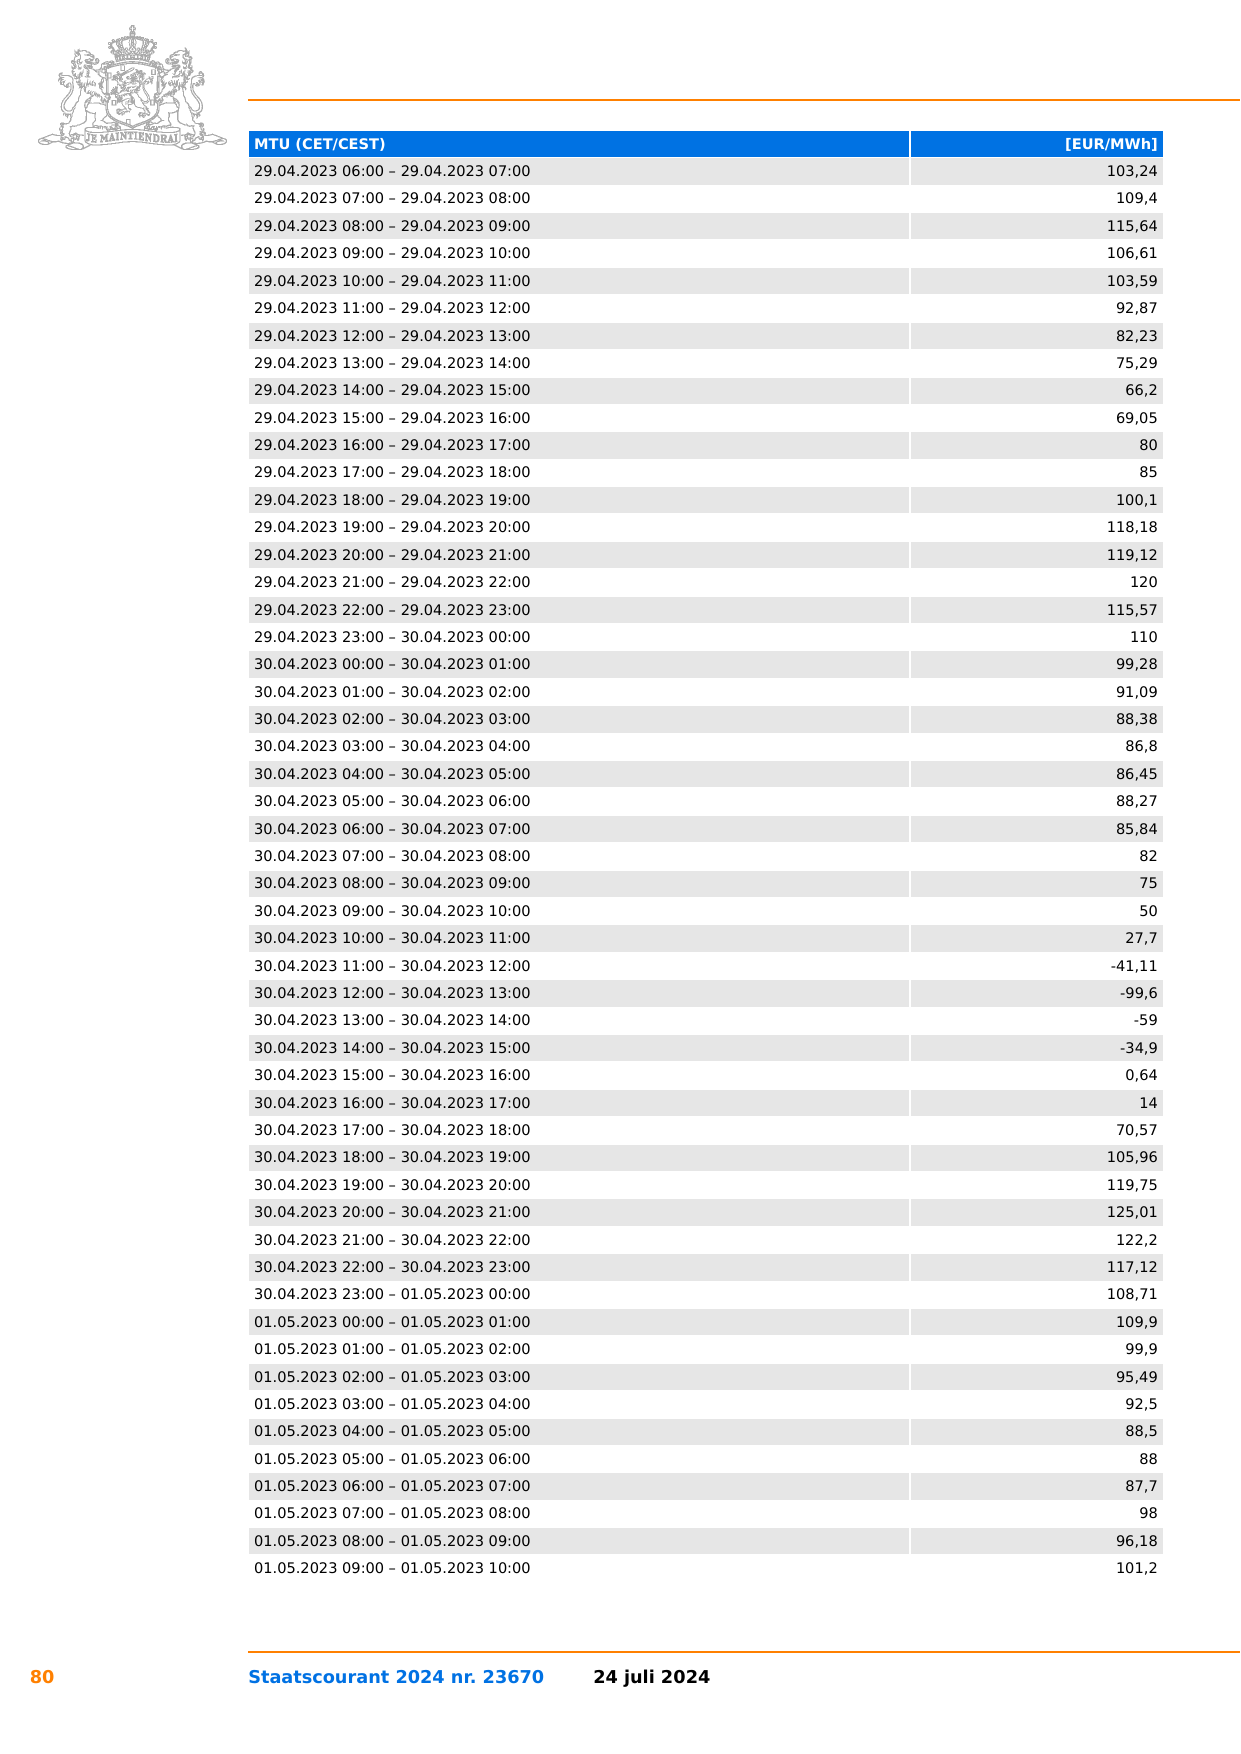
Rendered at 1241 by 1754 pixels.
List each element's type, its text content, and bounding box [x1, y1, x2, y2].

table_cell 30.04.2023 14:00 – 30.04.2023 15:00 [249, 1035, 909, 1061]
table_cell 30.04.2023 23:00 – 01.05.2023 00:00 [249, 1282, 909, 1308]
table_header MTU (CET/CEST) [249, 131, 909, 157]
table_cell 98 [911, 1501, 1163, 1527]
table_cell 82,23 [911, 323, 1163, 349]
table_cell 30.04.2023 16:00 – 30.04.2023 17:00 [249, 1090, 909, 1116]
table_cell 0,64 [911, 1063, 1163, 1089]
table_cell 88 [911, 1446, 1163, 1472]
table_cell 80 [911, 432, 1163, 459]
table_cell 92,5 [911, 1391, 1163, 1417]
table_cell 66,2 [911, 378, 1163, 404]
table_cell 103,24 [911, 158, 1163, 185]
table_cell 117,12 [911, 1254, 1163, 1281]
table_cell 01.05.2023 07:00 – 01.05.2023 08:00 [249, 1501, 909, 1527]
table_header [EUR/MWh] [911, 131, 1163, 157]
table_cell 92,87 [911, 295, 1163, 322]
table_cell 122,2 [911, 1227, 1163, 1253]
table_cell 101,2 [911, 1556, 1163, 1582]
table_cell 30.04.2023 10:00 – 30.04.2023 11:00 [249, 925, 909, 952]
table_cell 125,01 [911, 1199, 1163, 1226]
table_cell 29.04.2023 16:00 – 29.04.2023 17:00 [249, 432, 909, 459]
table_cell 88,38 [911, 706, 1163, 733]
table_cell 30.04.2023 13:00 – 30.04.2023 14:00 [249, 1008, 909, 1034]
table_cell 100,1 [911, 487, 1163, 513]
table_cell 29.04.2023 09:00 – 29.04.2023 10:00 [249, 241, 909, 267]
table_cell 01.05.2023 08:00 – 01.05.2023 09:00 [249, 1528, 909, 1554]
table_cell 01.05.2023 04:00 – 01.05.2023 05:00 [249, 1419, 909, 1445]
table_cell 75 [911, 871, 1163, 897]
table_cell 29.04.2023 12:00 – 29.04.2023 13:00 [249, 323, 909, 349]
table_cell 01.05.2023 05:00 – 01.05.2023 06:00 [249, 1446, 909, 1472]
table_cell 82 [911, 843, 1163, 869]
table_cell 30.04.2023 15:00 – 30.04.2023 16:00 [249, 1063, 909, 1089]
table_cell 119,12 [911, 542, 1163, 568]
table_cell 96,18 [911, 1528, 1163, 1554]
table_cell 30.04.2023 07:00 – 30.04.2023 08:00 [249, 843, 909, 869]
table_cell 105,96 [911, 1145, 1163, 1171]
table_cell 86,8 [911, 734, 1163, 760]
picture [38, 25, 227, 150]
table_cell 115,64 [911, 213, 1163, 239]
table_cell 30.04.2023 18:00 – 30.04.2023 19:00 [249, 1145, 909, 1171]
table_cell 109,4 [911, 186, 1163, 212]
table_cell 30.04.2023 01:00 – 30.04.2023 02:00 [249, 679, 909, 705]
table_cell 30.04.2023 00:00 – 30.04.2023 01:00 [249, 651, 909, 678]
table_cell 29.04.2023 22:00 – 29.04.2023 23:00 [249, 597, 909, 623]
table_cell 30.04.2023 19:00 – 30.04.2023 20:00 [249, 1172, 909, 1198]
table_cell 88,5 [911, 1419, 1163, 1445]
table_cell -99,6 [911, 980, 1163, 1007]
table_cell 29.04.2023 10:00 – 29.04.2023 11:00 [249, 268, 909, 294]
table_cell 30.04.2023 09:00 – 30.04.2023 10:00 [249, 898, 909, 924]
table_cell 30.04.2023 02:00 – 30.04.2023 03:00 [249, 706, 909, 733]
table_cell 01.05.2023 06:00 – 01.05.2023 07:00 [249, 1473, 909, 1500]
table_cell 14 [911, 1090, 1163, 1116]
table_cell 01.05.2023 02:00 – 01.05.2023 03:00 [249, 1364, 909, 1390]
table_cell 30.04.2023 05:00 – 30.04.2023 06:00 [249, 789, 909, 815]
table_cell 30.04.2023 12:00 – 30.04.2023 13:00 [249, 980, 909, 1007]
table_cell 01.05.2023 09:00 – 01.05.2023 10:00 [249, 1556, 909, 1582]
table_cell 29.04.2023 06:00 – 29.04.2023 07:00 [249, 158, 909, 185]
table_cell 30.04.2023 17:00 – 30.04.2023 18:00 [249, 1117, 909, 1143]
table_cell 120 [911, 569, 1163, 596]
table_cell 29.04.2023 18:00 – 29.04.2023 19:00 [249, 487, 909, 513]
table_cell 87,7 [911, 1473, 1163, 1500]
table_cell 29.04.2023 11:00 – 29.04.2023 12:00 [249, 295, 909, 322]
table_cell 95,49 [911, 1364, 1163, 1390]
table_cell 88,27 [911, 789, 1163, 815]
table_cell 118,18 [911, 515, 1163, 541]
table_cell 99,28 [911, 651, 1163, 678]
table_cell -34,9 [911, 1035, 1163, 1061]
table_cell 30.04.2023 06:00 – 30.04.2023 07:00 [249, 816, 909, 842]
table_cell 109,9 [911, 1309, 1163, 1335]
table_cell 01.05.2023 01:00 – 01.05.2023 02:00 [249, 1336, 909, 1363]
table_cell 106,61 [911, 241, 1163, 267]
table_cell 115,57 [911, 597, 1163, 623]
table_cell 85,84 [911, 816, 1163, 842]
table_cell 75,29 [911, 350, 1163, 376]
table_cell 29.04.2023 15:00 – 29.04.2023 16:00 [249, 405, 909, 431]
table_cell 30.04.2023 22:00 – 30.04.2023 23:00 [249, 1254, 909, 1281]
table_cell 30.04.2023 04:00 – 30.04.2023 05:00 [249, 761, 909, 787]
table_cell 86,45 [911, 761, 1163, 787]
table_cell -41,11 [911, 953, 1163, 979]
table_cell 29.04.2023 07:00 – 29.04.2023 08:00 [249, 186, 909, 212]
table_cell 70,57 [911, 1117, 1163, 1143]
table_cell 29.04.2023 20:00 – 29.04.2023 21:00 [249, 542, 909, 568]
table_cell 29.04.2023 13:00 – 29.04.2023 14:00 [249, 350, 909, 376]
table_cell 30.04.2023 20:00 – 30.04.2023 21:00 [249, 1199, 909, 1226]
table_cell 91,09 [911, 679, 1163, 705]
table_cell 50 [911, 898, 1163, 924]
table_cell 110 [911, 624, 1163, 650]
table_cell 01.05.2023 00:00 – 01.05.2023 01:00 [249, 1309, 909, 1335]
table_cell 29.04.2023 23:00 – 30.04.2023 00:00 [249, 624, 909, 650]
table_cell 103,59 [911, 268, 1163, 294]
table_cell 27,7 [911, 925, 1163, 952]
table_cell 108,71 [911, 1282, 1163, 1308]
table_cell 01.05.2023 03:00 – 01.05.2023 04:00 [249, 1391, 909, 1417]
table_cell -59 [911, 1008, 1163, 1034]
table_cell 119,75 [911, 1172, 1163, 1198]
table_cell 85 [911, 460, 1163, 486]
table_cell 29.04.2023 08:00 – 29.04.2023 09:00 [249, 213, 909, 239]
table_cell 99,9 [911, 1336, 1163, 1363]
table_cell 29.04.2023 14:00 – 29.04.2023 15:00 [249, 378, 909, 404]
table_cell 30.04.2023 08:00 – 30.04.2023 09:00 [249, 871, 909, 897]
table_cell 30.04.2023 03:00 – 30.04.2023 04:00 [249, 734, 909, 760]
table_cell 29.04.2023 17:00 – 29.04.2023 18:00 [249, 460, 909, 486]
table_cell 29.04.2023 21:00 – 29.04.2023 22:00 [249, 569, 909, 596]
table_cell 30.04.2023 11:00 – 30.04.2023 12:00 [249, 953, 909, 979]
table_cell 29.04.2023 19:00 – 29.04.2023 20:00 [249, 515, 909, 541]
table_cell 69,05 [911, 405, 1163, 431]
table_cell 30.04.2023 21:00 – 30.04.2023 22:00 [249, 1227, 909, 1253]
